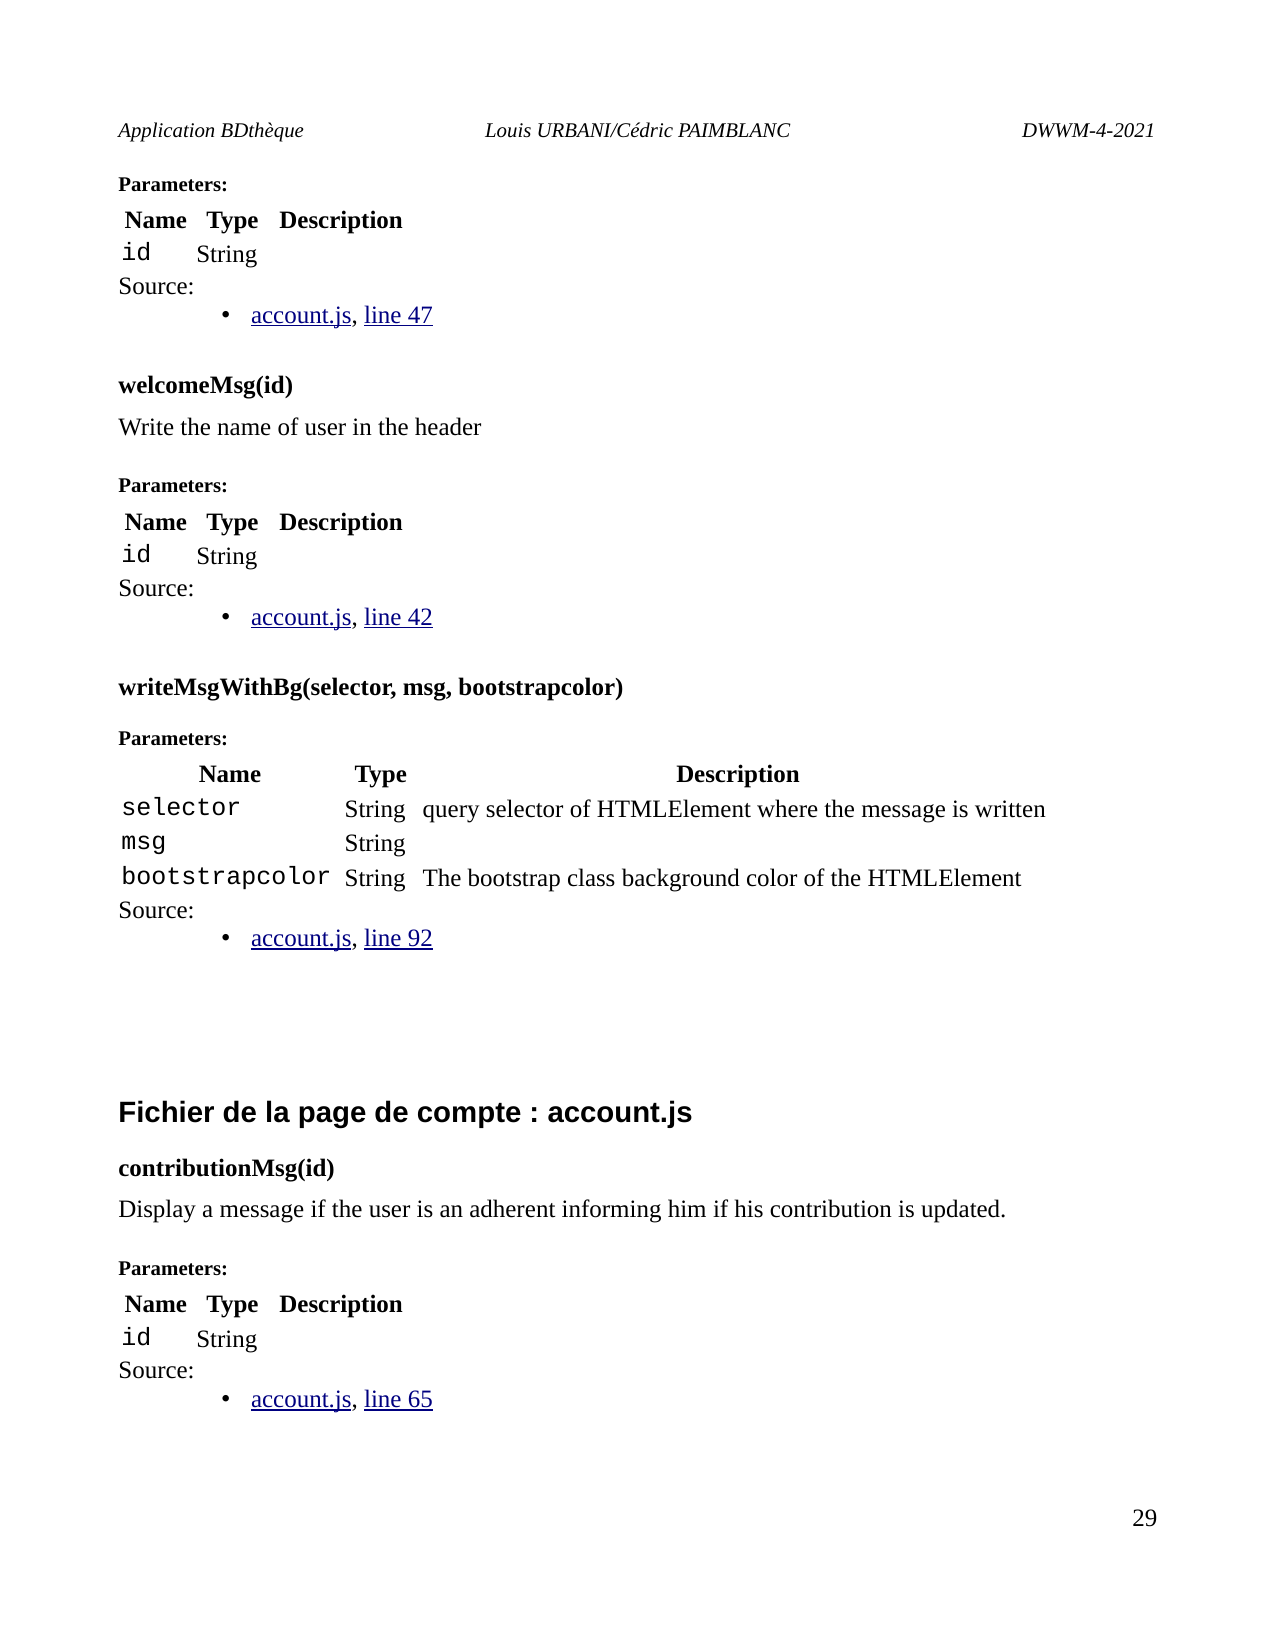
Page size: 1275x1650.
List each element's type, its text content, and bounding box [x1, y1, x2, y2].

table_cell String [193, 237, 271, 271]
list account.js, line 47 [221, 300, 1157, 329]
table_cell String [193, 1321, 271, 1356]
table_cell bootstrapcolor [118, 860, 341, 895]
table_cell String [193, 538, 271, 573]
table_header Name [118, 756, 341, 791]
subtitle Source: [118, 1356, 1157, 1384]
table_header Name [118, 1286, 193, 1321]
table_cell [420, 826, 1056, 860]
text Write the name of user in the header [118, 412, 1157, 441]
subtitle Parameters: [118, 473, 1157, 497]
subtitle Fichier de la page de compte : account.js [118, 1094, 1157, 1128]
table_cell String [341, 860, 419, 895]
table_header Name [118, 202, 193, 237]
table_header Name [118, 504, 193, 538]
subtitle Source: [118, 573, 1157, 602]
subtitle Parameters: [118, 726, 1157, 750]
subtitle writeMsgWithBg(selector, msg, bootstrapcolor) [118, 672, 1157, 701]
table_cell [271, 1321, 411, 1356]
list account.js, line 65 [221, 1384, 1157, 1413]
table_header Description [271, 1286, 411, 1321]
subtitle welcomeMsg(id) [118, 371, 1157, 399]
subtitle contributionMsg(id) [118, 1153, 1157, 1182]
subtitle Source: [118, 895, 1157, 923]
table_cell The bootstrap class background color of the HTMLElement [420, 860, 1056, 895]
text Display a message if the user is an adherent informing him if his contribution is updated. [118, 1194, 1157, 1223]
table_cell id [118, 1321, 193, 1356]
table_cell selector [118, 791, 341, 826]
table_cell [271, 538, 411, 573]
table_header Type [193, 504, 271, 538]
subtitle Source: [118, 271, 1157, 300]
table_cell msg [118, 826, 341, 860]
table_cell query selector of HTMLElement where the message is written [420, 791, 1056, 826]
table_header Type [341, 756, 419, 791]
table_header Type [193, 1286, 271, 1321]
list account.js, line 92 [221, 923, 1157, 952]
table_cell id [118, 237, 193, 271]
table_cell id [118, 538, 193, 573]
table_header Description [420, 756, 1056, 791]
table_header Type [193, 202, 271, 237]
list account.js, line 42 [221, 602, 1157, 630]
table_cell String [341, 826, 419, 860]
table_cell [271, 237, 411, 271]
subtitle Parameters: [118, 1256, 1157, 1280]
subtitle Parameters: [118, 172, 1157, 196]
table_header Description [271, 202, 411, 237]
table_cell String [341, 791, 419, 826]
table_header Description [271, 504, 411, 538]
